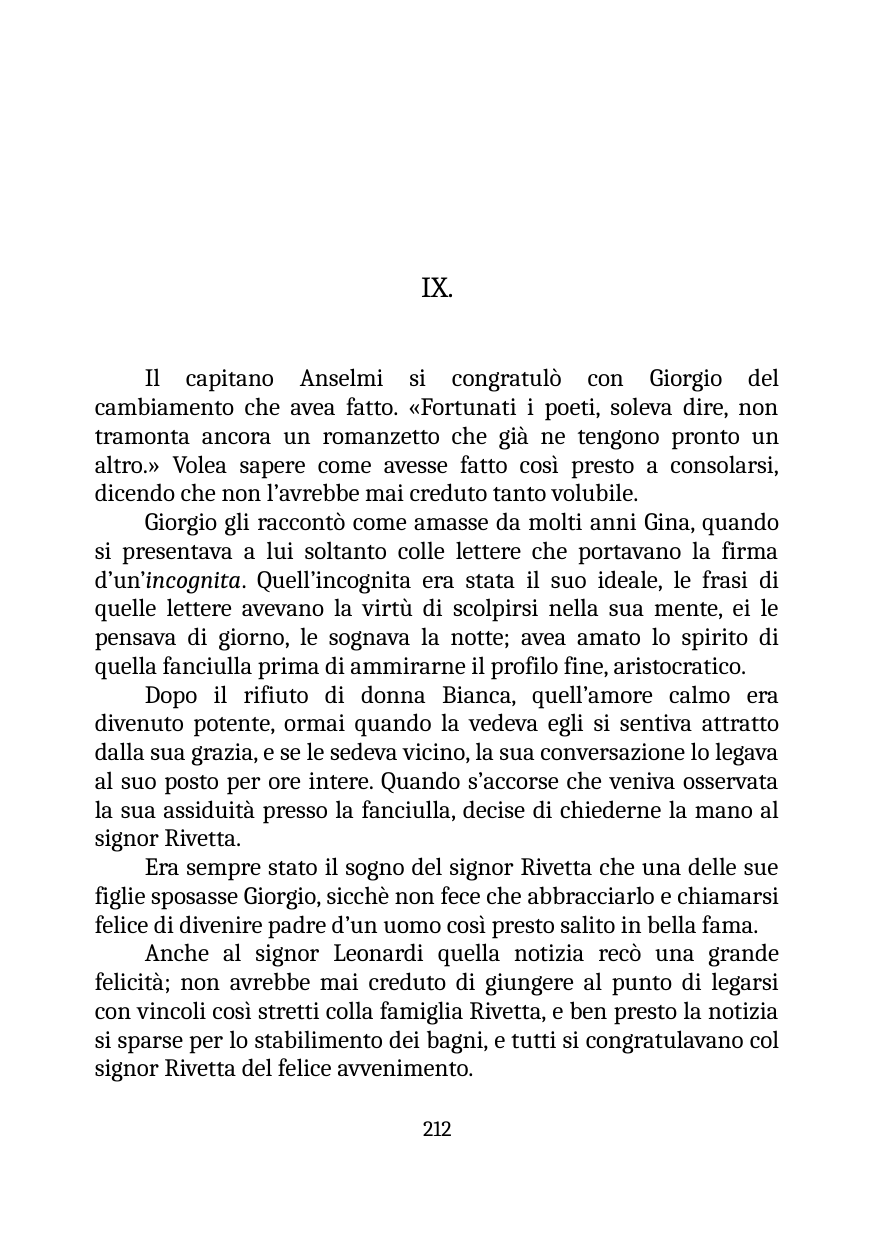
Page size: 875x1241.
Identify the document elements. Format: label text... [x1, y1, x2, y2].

text Era sempre stato il sogno del signor Rivetta che una delle sue figlie sposasse Giorgio, sicchè non fece che abbracciarlo e chiamarsi felice di divenire padre d’un uomo così presto salito in bella fama. [94, 853, 779, 939]
text Dopo il rifiuto di donna Bianca, quell’amore calmo era divenuto potente, ormai quando la vedeva egli si sentiva attratto dalla sua grazia, e se le sedeva vicino, la sua conversazione lo legava al suo posto per ore intere. Quando s’accorse che veniva osservata la sua assiduità presso la fanciulla, decise di chiederne la mano al signor Rivetta. [94, 681, 779, 853]
text Anche al signor Leonardi quella notizia recò una grande felicità; non avrebbe mai creduto di giungere al punto di legarsi con vincoli così stretti colla famiglia Rivetta, e ben presto la notizia si sparse per lo stabilimento dei bagni, e tutti si congratulavano col signor Rivetta del felice avvenimento. [94, 939, 779, 1083]
subtitle IX. [94, 272, 779, 305]
text Giorgio gli raccontò come amasse da molti anni Gina, quando si presentava a lui soltanto colle lettere che portavano la firma d’un’incognita. Quell’incognita era stata il suo ideale, le frasi di quelle lettere avevano la virtù di scolpirsi nella sua mente, ei le pensava di giorno, le sognava la notte; avea amato lo spirito di quella fanciulla prima di ammirarne il profilo fine, aristocratico. [94, 508, 779, 681]
text Il capitano Anselmi si congratulò con Giorgio del cambiamento che avea fatto. «Fortunati i poeti, soleva dire, non tramonta ancora un romanzetto che già ne tengono pronto un altro.» Volea sapere come avesse fatto così presto a consolarsi, dicendo che non l’avrebbe mai creduto tanto volubile. [94, 364, 779, 508]
